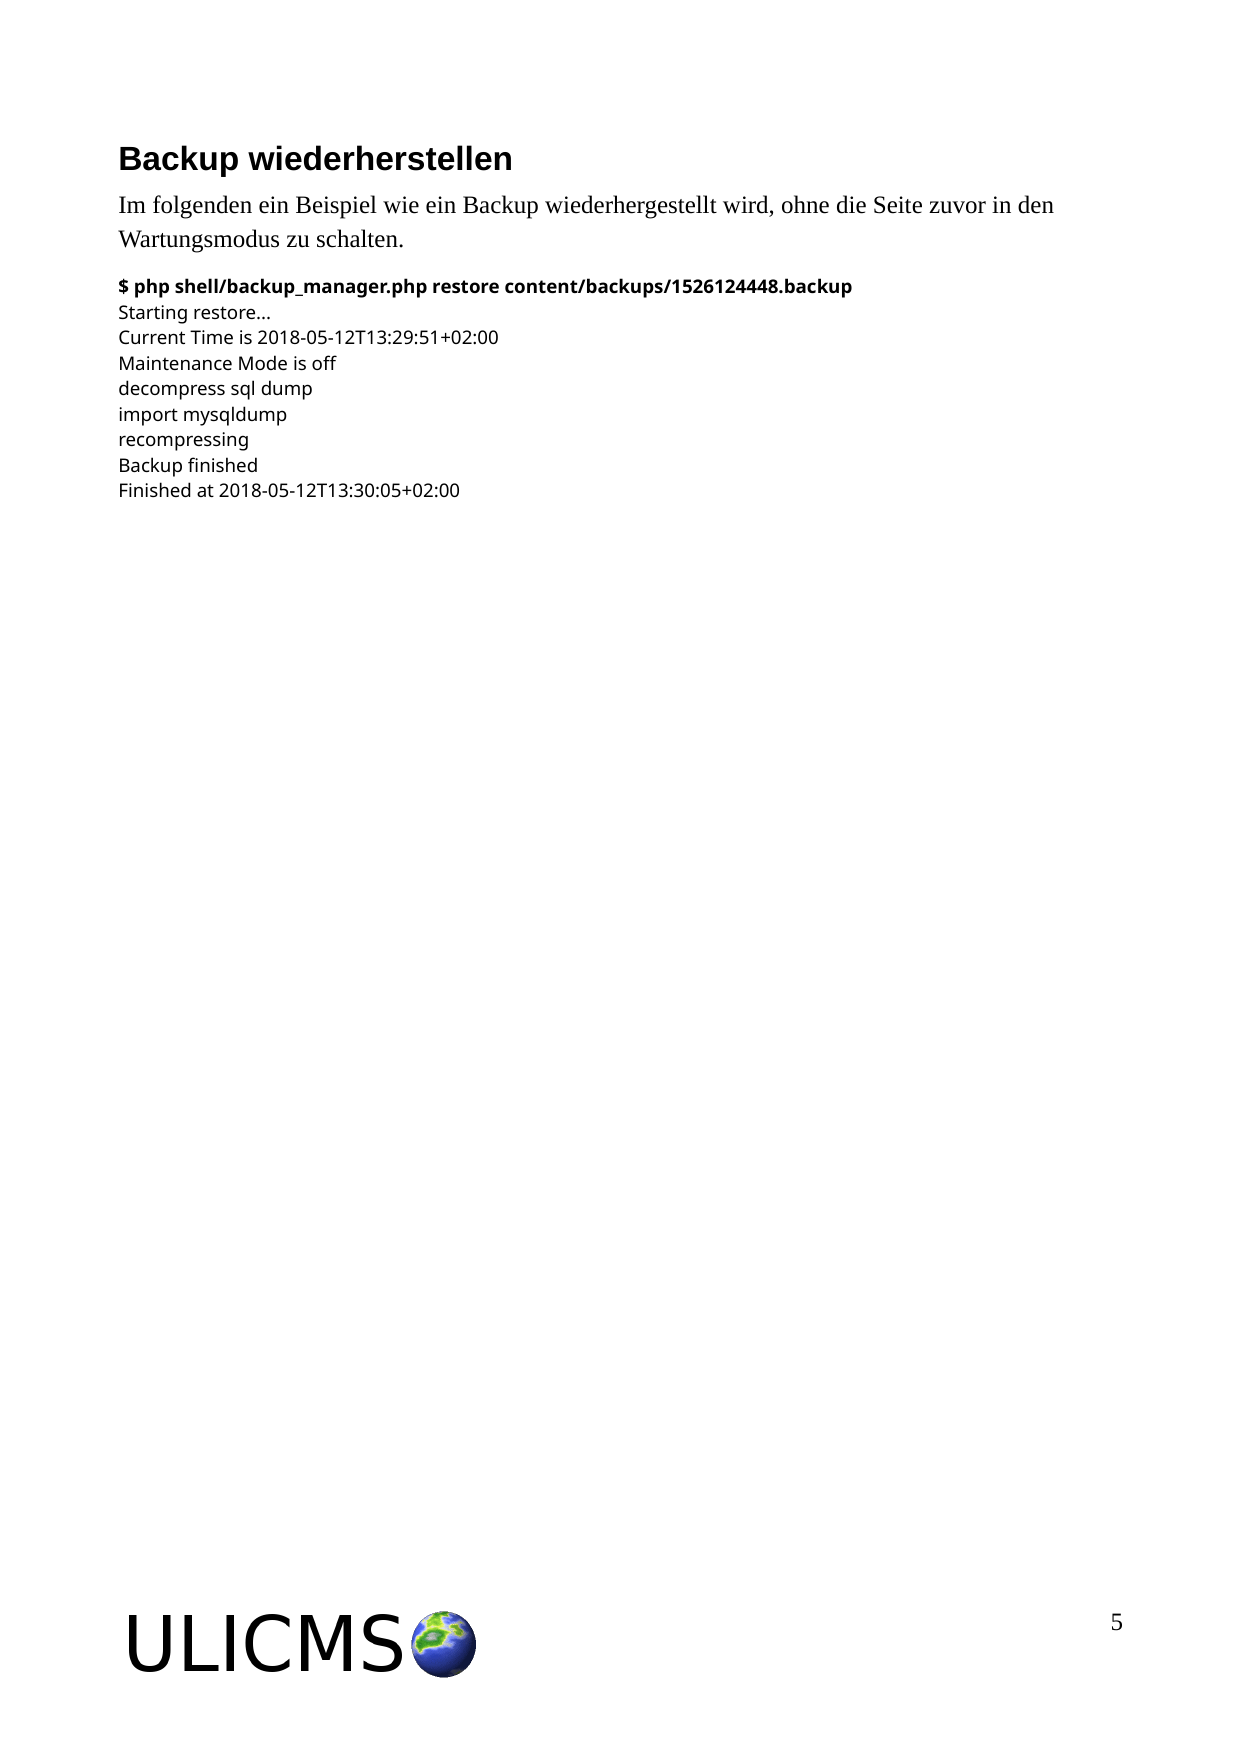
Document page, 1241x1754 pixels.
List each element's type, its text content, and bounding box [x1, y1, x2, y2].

picture [118, 1607, 479, 1681]
text decompress sql dump [118, 376, 1123, 401]
subtitle Backup wiederherstellen [118, 139, 1123, 178]
text recompressing [118, 427, 1123, 452]
text Finished at 2018-05-12T13:30:05+02:00 [118, 478, 1123, 503]
text Starting restore... [118, 299, 1123, 325]
text Backup finished [118, 452, 1123, 478]
text import mysqldump [118, 401, 1123, 427]
text Im folgenden ein Beispiel wie ein Backup wiederhergestellt wird, ohne die Seite zuvor in den Wartungsmodus zu schalten. [118, 190, 1123, 253]
text Current Time is 2018-05-12T13:29:51+02:00 [118, 325, 1123, 350]
text $ php shell/backup_manager.php restore content/backups/1526124448.backup [118, 274, 1123, 299]
text Maintenance Mode is off [118, 350, 1123, 376]
